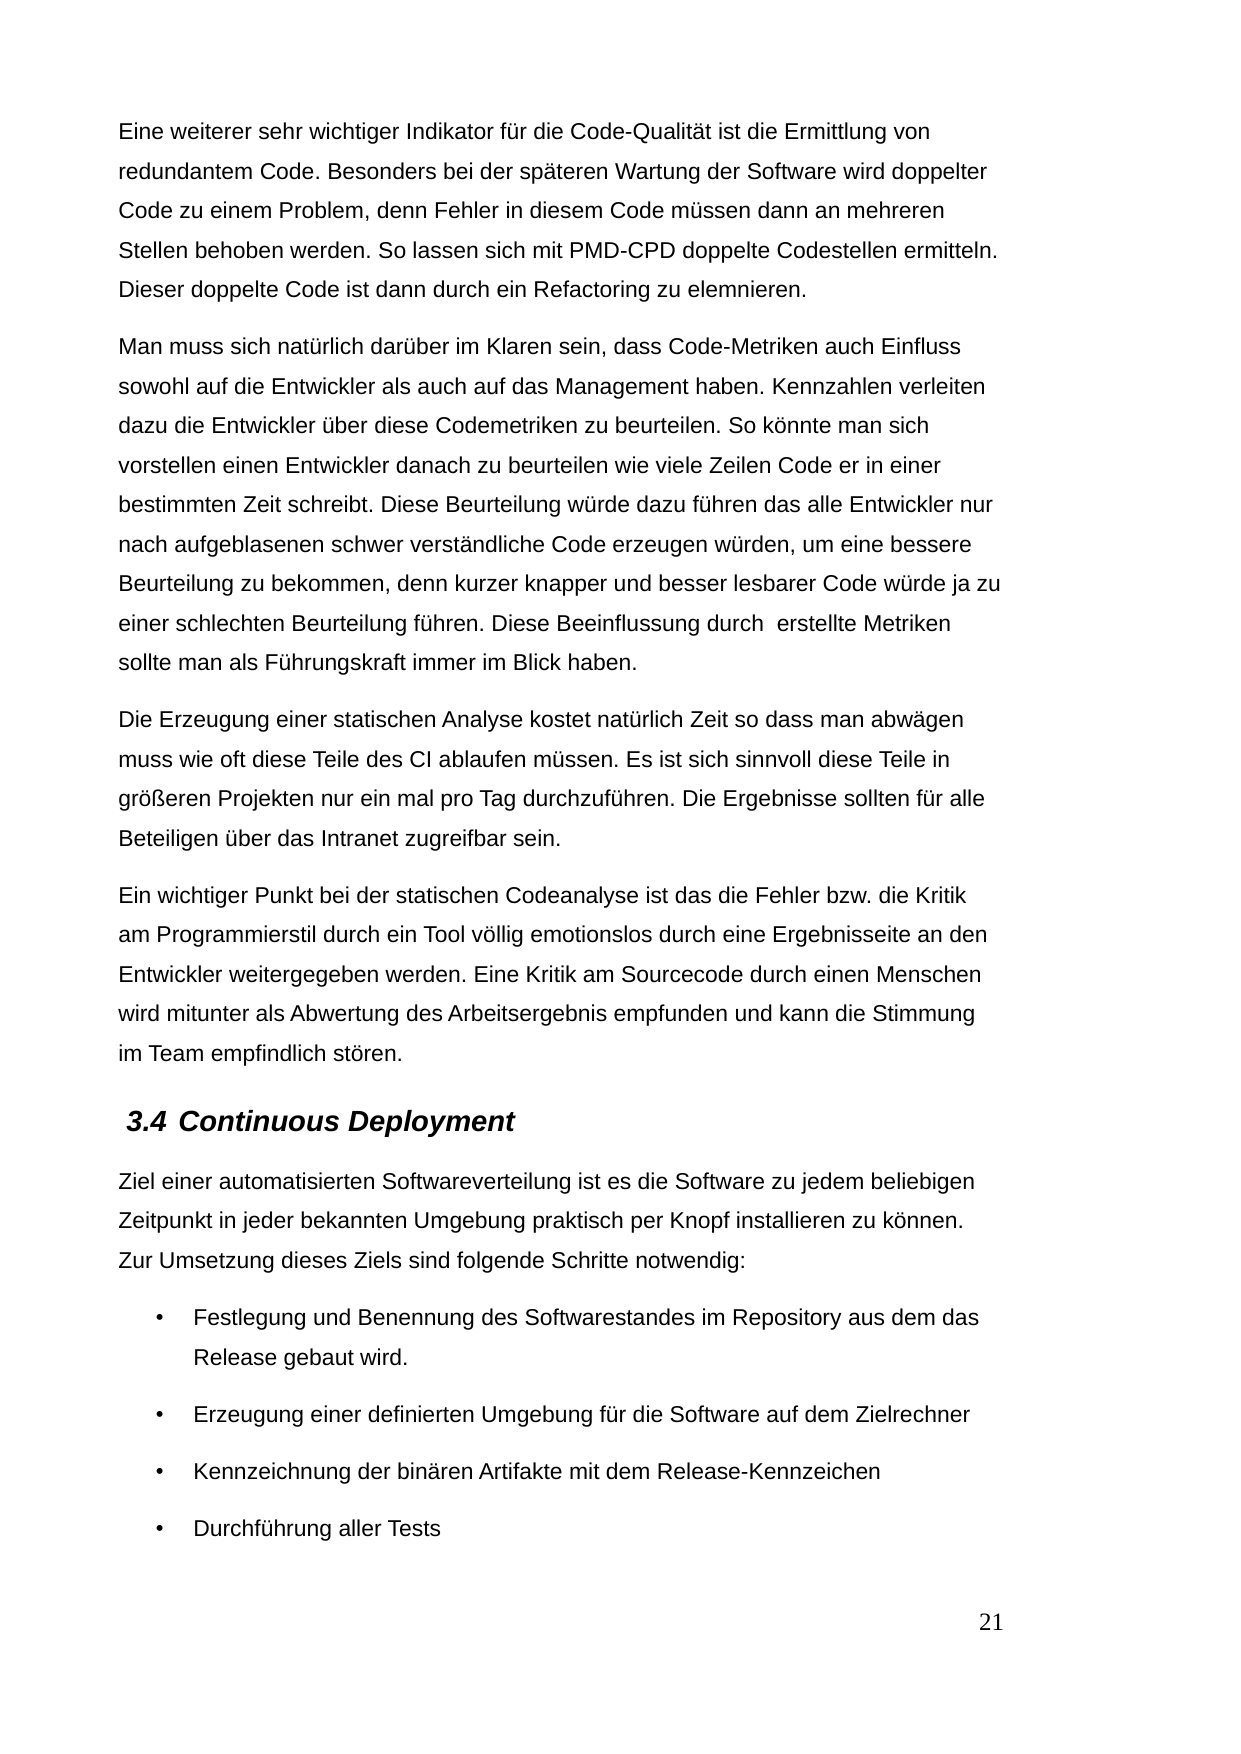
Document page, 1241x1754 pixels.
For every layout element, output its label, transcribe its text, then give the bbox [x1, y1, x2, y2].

text Ein wichtiger Punkt bei der statischen Codeanalyse ist das die Fehler bzw. die Kritik am Programmierstil durch ein Tool völlig emotionslos durch eine Ergebnisseite an den Entwickler weitergegeben werden. Eine Kritik am Sourcecode durch einen Menschen wird mitunter als Abwertung des Arbeitsergebnis empfunden und kann die Stimmung im Team empfindlich stören. [118, 882, 1004, 1066]
text Man muss sich natürlich darüber im Klaren sein, dass Code-Metriken auch Einfluss sowohl auf die Entwickler als auch auf das Management haben. Kennzahlen verleiten dazu die Entwickler über diese Codemetriken zu beurteilen. So könnte man sich vorstellen einen Entwickler danach zu beurteilen wie viele Zeilen Code er in einer bestimmten Zeit schreibt. Diese Beurteilung würde dazu führen das alle Entwickler nur nach aufgeblasenen schwer verständliche Code erzeugen würden, um eine bessere Beurteilung zu bekommen, denn kurzer knapper und besser lesbarer Code würde ja zu einer schlechten Beurteilung führen. Diese Beeinflussung durch erstellte Metriken sollte man als Führungskraft immer im Blick haben. [118, 333, 1004, 675]
list Erzeugung einer definierten Umgebung für die Software auf dem Zielrechner [156, 1401, 1004, 1427]
subtitle Continuous Deployment [118, 1104, 1004, 1138]
text Ziel einer automatisierten Softwareverteilung ist es die Software zu jedem beliebigen Zeitpunkt in jeder bekannten Umgebung praktisch per Knopf installieren zu können. Zur Umsetzung dieses Ziels sind folgende Schritte notwendig: [118, 1168, 1004, 1273]
list Kennzeichnung der binären Artifakte mit dem Release-Kennzeichen [156, 1458, 1004, 1484]
text Eine weiterer sehr wichtiger Indikator für die Code-Qualität ist die Ermittlung von redundantem Code. Besonders bei der späteren Wartung der Software wird doppelter Code zu einem Problem, denn Fehler in diesem Code müssen dann an mehreren Stellen behoben werden. So lassen sich mit PMD-CPD doppelte Codestellen ermitteln. Dieser doppelte Code ist dann durch ein Refactoring zu elemnieren. [118, 118, 1004, 302]
list Durchführung aller Tests [156, 1515, 1004, 1542]
list Festlegung und Benennung des Softwarestandes im Repository aus dem das Release gebaut wird. [156, 1304, 1004, 1370]
text Die Erzeugung einer statischen Analyse kostet natürlich Zeit so dass man abwägen muss wie oft diese Teile des CI ablaufen müssen. Es ist sich sinnvoll diese Teile in größeren Projekten nur ein mal pro Tag durchzuführen. Die Ergebnisse sollten für alle Beteiligen über das Intranet zugreifbar sein. [118, 706, 1004, 851]
